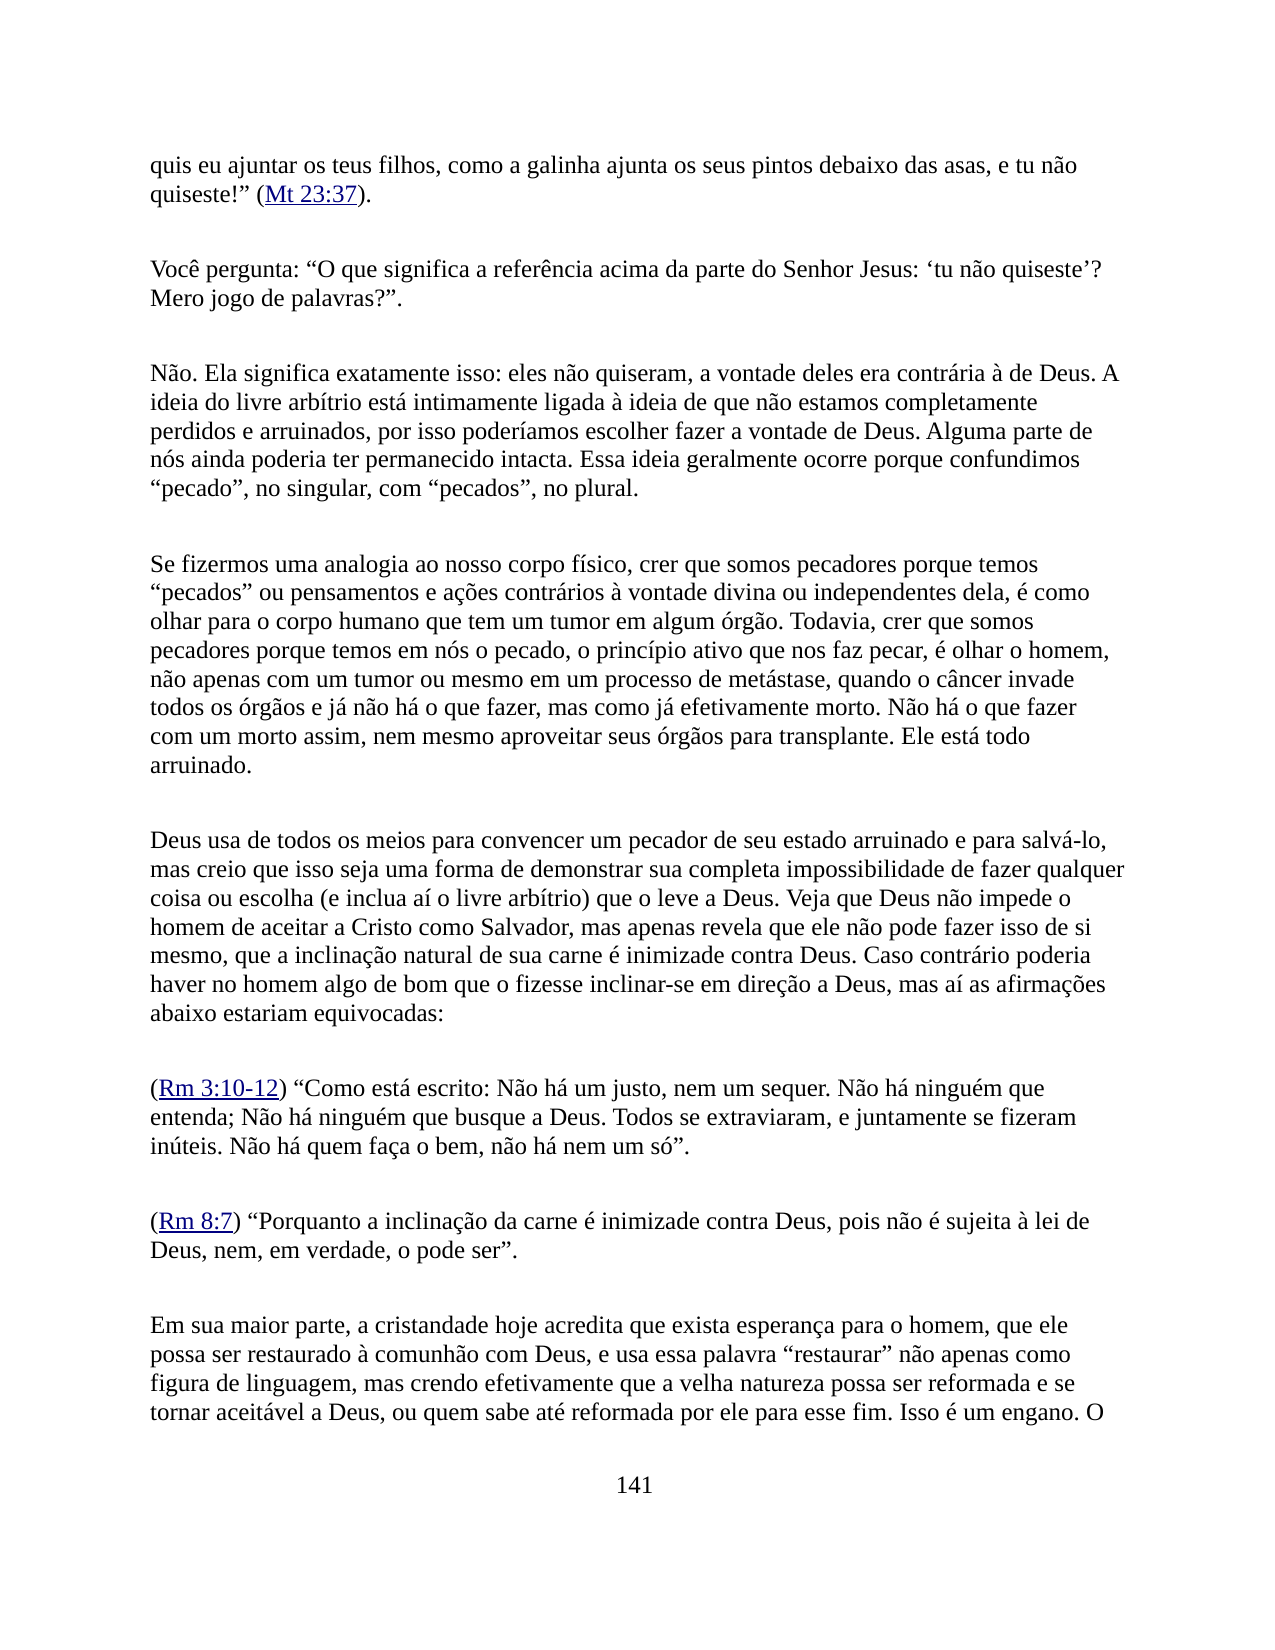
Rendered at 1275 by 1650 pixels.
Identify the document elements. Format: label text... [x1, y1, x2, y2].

text Você pergunta: “O que significa a referência acima da parte do Senhor Jesus: ‘tu não quiseste’? Mero jogo de palavras?”. [150, 225, 1125, 312]
text Se fizermos uma analogia ao nosso corpo físico, crer que somos pecadores porque temos “pecados” ou pensamentos e ações contrários à vontade divina ou independentes dela, é como olhar para o corpo humano que tem um tumor em algum órgão. Todavia, crer que somos pecadores porque temos em nós o pecado, o princípio ativo que nos faz pecar, é olhar o homem, não apenas com um tumor ou mesmo em um processo de metástase, quando o câncer invade todos os órgãos e já não há o que fazer, mas como já efetivamente morto. Não há o que fazer com um morto assim, nem mesmo aproveitar seus órgãos para transplante. Ele está todo arruinado. [150, 520, 1125, 779]
text (Rm 3:10-12) “Como está escrito: Não há um justo, nem um sequer. Não há ninguém que entenda; Não há ninguém que busque a Deus. Todos se extraviaram, e juntamente se fizeram inúteis. Não há quem faça o bem, não há nem um só”. [150, 1044, 1125, 1159]
text Não. Ela significa exatamente isso: eles não quiseram, a vontade deles era contrária à de Deus. A ideia do livre arbítrio está intimamente ligada à ideia de que não estamos completamente perdidos e arruinados, por isso poderíamos escolher fazer a vontade de Deus. Alguma parte de nós ainda poderia ter permanecido intacta. Essa ideia geralmente ocorre porque confundimos “pecado”, no singular, com “pecados”, no plural. [150, 329, 1125, 502]
text quis eu ajuntar os teus filhos, como a galinha ajunta os seus pintos debaixo das asas, e tu não quiseste!” (Mt 23:37). [150, 150, 1125, 207]
text (Rm 8:7) “Porquanto a inclinação da carne é inimizade contra Deus, pois não é sujeita à lei de Deus, nem, em verdade, o pode ser”. [150, 1177, 1125, 1264]
text Deus usa de todos os meios para convencer um pecador de seu estado arruinado e para salvá-lo, mas creio que isso seja uma forma de demonstrar sua completa impossibilidade de fazer qualquer coisa ou escolha (e inclua aí o livre arbítrio) que o leve a Deus. Veja que Deus não impede o homem de aceitar a Cristo como Salvador, mas apenas revela que ele não pode fazer isso de si mesmo, que a inclinação natural de sua carne é inimizade contra Deus. Caso contrário poderia haver no homem algo de bom que o fizesse inclinar-se em direção a Deus, mas aí as afirmações abaixo estariam equivocadas: [150, 797, 1125, 1027]
text Em sua maior parte, a cristandade hoje acredita que exista esperança para o homem, que ele possa ser restaurado à comunhão com Deus, e usa essa palavra “restaurar” não apenas como figura de linguagem, mas crendo efetivamente que a velha natureza possa ser reformada e se tornar aceitável a Deus, ou quem sabe até reformada por ele para esse fim. Isso é um engano. O [150, 1282, 1125, 1425]
